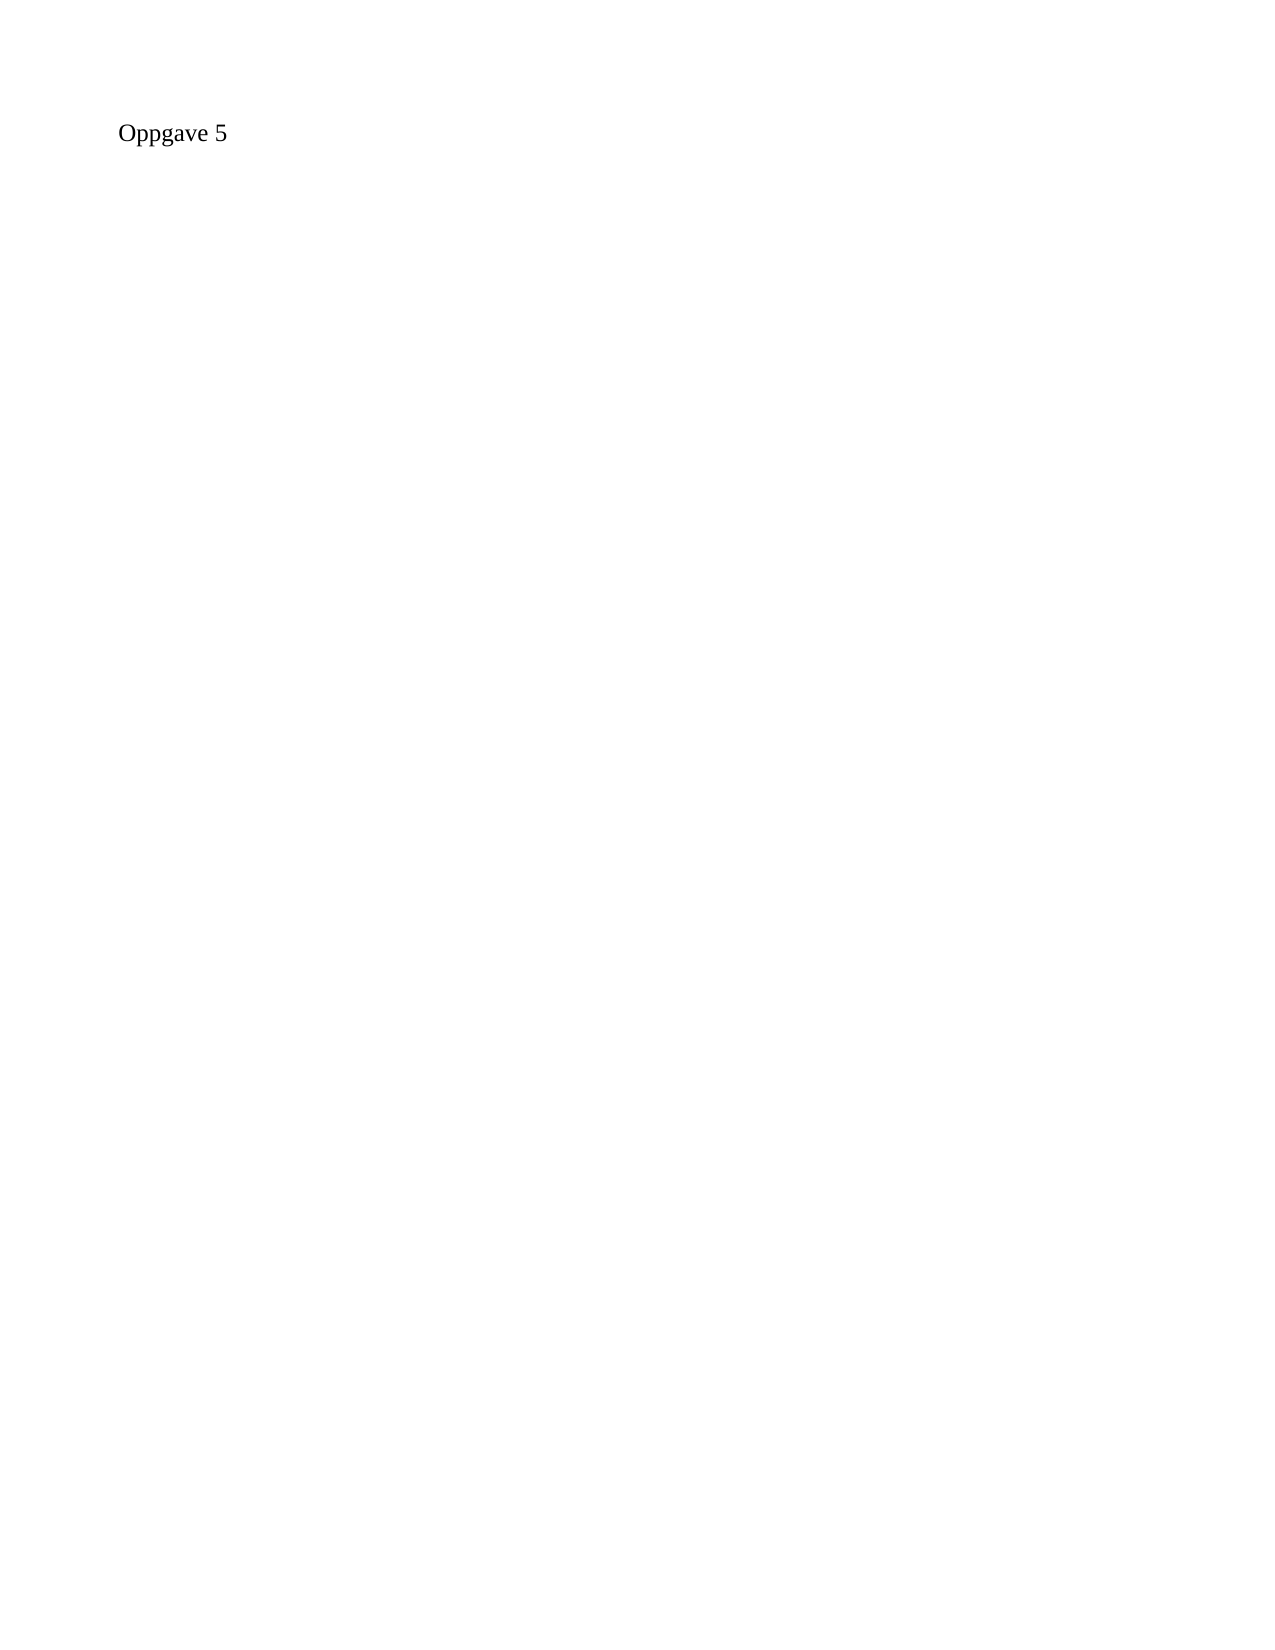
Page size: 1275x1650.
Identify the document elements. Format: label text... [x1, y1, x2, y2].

text Oppgave 5 [118, 118, 1157, 147]
